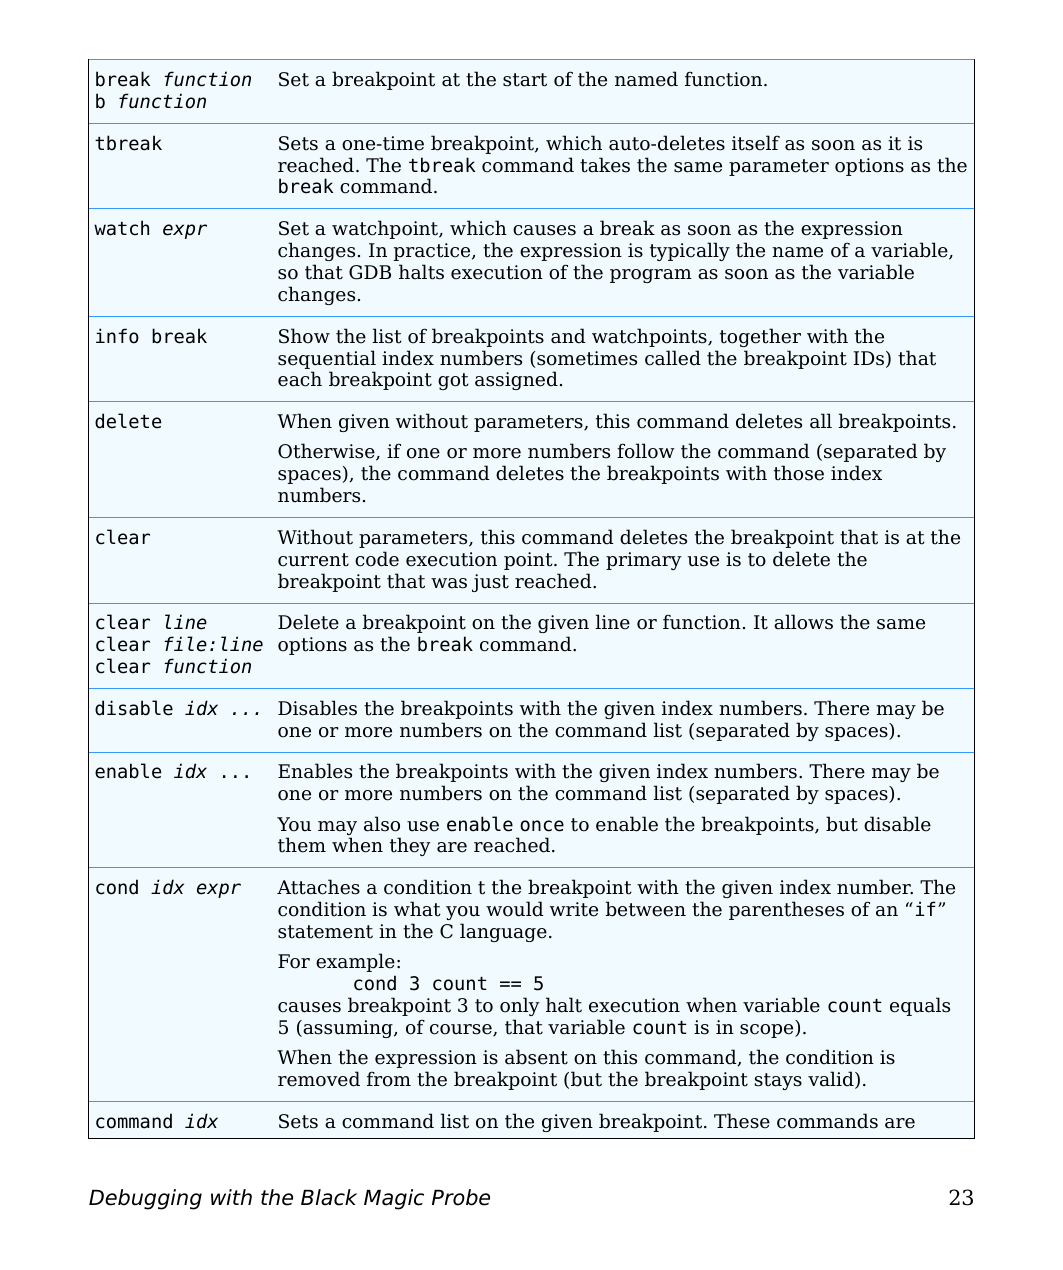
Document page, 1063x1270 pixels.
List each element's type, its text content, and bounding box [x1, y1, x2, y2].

table_cell Without parameters, this command deletes the breakpoint that is at the current code execution point. The primary use is to delete the breakpoint that was just reached. [272, 518, 974, 602]
table_cell clear line clear file:line clear function [89, 604, 272, 688]
table_cell clear [89, 518, 272, 602]
table_cell Set a breakpoint at the start of the named function. [272, 60, 974, 123]
table_cell When given without parameters, this command deletes all breakpoints. Otherwise, if one or more numbers follow the command (separated by spaces), the command deletes the breakpoints with those index numbers. [272, 402, 974, 517]
table_cell break function b function [89, 60, 272, 123]
table_cell delete [89, 402, 272, 517]
table_cell Show the list of breakpoints and watchpoints, together with the sequential index numbers (sometimes called the breakpoint IDs) that each breakpoint got assigned. [272, 317, 974, 401]
table_cell command idx [89, 1102, 272, 1138]
table_cell watch expr [89, 209, 272, 316]
table_cell Disables the breakpoints with the given index numbers. There may be one or more numbers on the command list (separated by spaces). [272, 689, 974, 752]
table_cell Enables the breakpoints with the given index numbers. There may be one or more numbers on the command list (separated by spaces). You may also use enable once to enable the breakpoints, but disable them when they are reached. [272, 753, 974, 867]
table_cell Set a watchpoint, which causes a break as soon as the expression changes. In practice, the expression is typically the name of a variable, so that GDB halts execution of the program as soon as the variable changes. [272, 209, 974, 316]
table_cell cond idx expr [89, 868, 272, 1101]
table_cell enable idx ... [89, 753, 272, 867]
table_cell disable idx ... [89, 689, 272, 752]
table_cell tbreak [89, 124, 272, 208]
table_cell Delete a breakpoint on the given line or function. It allows the same options as the break command. [272, 604, 974, 688]
table_cell Attaches a condition t the breakpoint with the given index number. The condition is what you would write between the parentheses of an “if” statement in the C language. For example: cond 3 count == 5 causes breakpoint 3 to only halt execution when variable count equals 5 (assuming, of course, that variable count is in scope). When the expression is absent on this command, the condition is removed from the breakpoint (but the breakpoint stays valid). [272, 868, 974, 1101]
table_cell Sets a command list on the given breakpoint. These commands are [272, 1102, 974, 1138]
table_cell info break [89, 317, 272, 401]
table_cell Sets a one-time breakpoint, which auto-deletes itself as soon as it is reached. The tbreak command takes the same parameter options as the break command. [272, 124, 974, 208]
